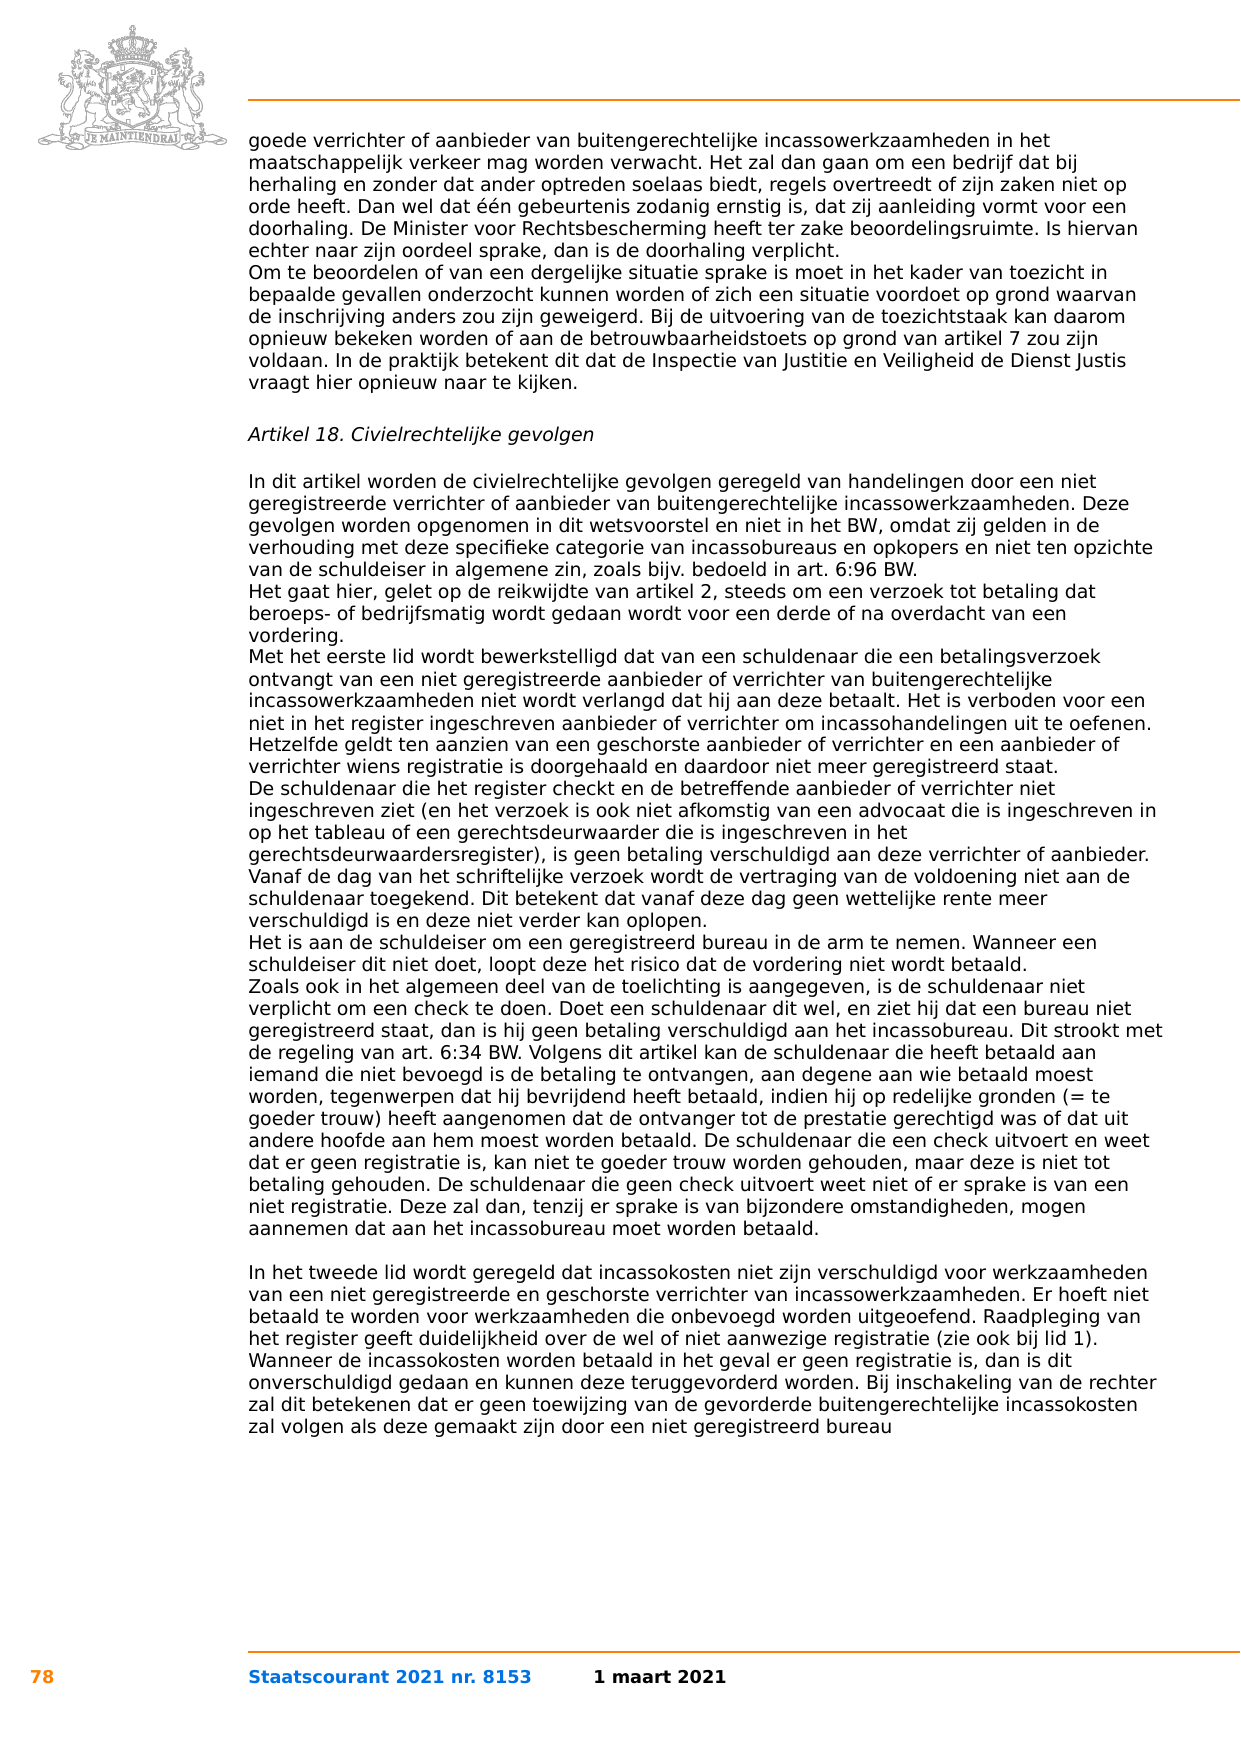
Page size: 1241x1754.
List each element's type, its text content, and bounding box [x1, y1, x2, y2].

subtitle Artikel 18. Civielrechtelijke gevolgen [248, 424, 1163, 446]
text Met het eerste lid wordt bewerkstelligd dat van een schuldenaar die een betalingsverzoek ontvangt van een niet geregistreerde aanbieder of verrichter van buitengerechtelijke incassowerkzaamheden niet wordt verlangd dat hij aan deze betaalt. Het is verboden voor een niet in het register ingeschreven aanbieder of verrichter om incassohandelingen uit te oefenen. Hetzelfde geldt ten aanzien van een geschorste aanbieder of verrichter en een aanbieder of verrichter wiens registratie is doorgehaald en daardoor niet meer geregistreerd staat. [248, 646, 1163, 778]
text Om te beoordelen of van een dergelijke situatie sprake is moet in het kader van toezicht in bepaalde gevallen onderzocht kunnen worden of zich een situatie voordoet op grond waarvan de inschrijving anders zou zijn geweigerd. Bij de uitvoering van de toezichtstaak kan daarom opnieuw bekeken worden of aan de betrouwbaarheidstoets op grond van artikel 7 zou zijn voldaan. In de praktijk betekent dit dat de Inspectie van Justitie en Veiligheid de Dienst Justis vraagt hier opnieuw naar te kijken. [248, 262, 1163, 394]
text goede verrichter of aanbieder van buitengerechtelijke incassowerkzaamheden in het maatschappelijk verkeer mag worden verwacht. Het zal dan gaan om een bedrijf dat bij herhaling en zonder dat ander optreden soelaas biedt, regels overtreedt of zijn zaken niet op orde heeft. Dan wel dat één gebeurtenis zodanig ernstig is, dat zij aanleiding vormt voor een doorhaling. De Minister voor Rechtsbescherming heeft ter zake beoordelingsruimte. Is hiervan echter naar zijn oordeel sprake, dan is de doorhaling verplicht. [248, 130, 1163, 262]
text De schuldenaar die het register checkt en de betreffende aanbieder of verrichter niet ingeschreven ziet (en het verzoek is ook niet afkomstig van een advocaat die is ingeschreven in op het tableau of een gerechtsdeurwaarder die is ingeschreven in het gerechtsdeurwaardersregister), is geen betaling verschuldigd aan deze verrichter of aanbieder. Vanaf de dag van het schriftelijke verzoek wordt de vertraging van de voldoening niet aan de schuldenaar toegekend. Dit betekent dat vanaf deze dag geen wettelijke rente meer verschuldigd is en deze niet verder kan oplopen. [248, 778, 1163, 932]
text Het is aan de schuldeiser om een geregistreerd bureau in de arm te nemen. Wanneer een schuldeiser dit niet doet, loopt deze het risico dat de vordering niet wordt betaald. [248, 932, 1163, 976]
text Zoals ook in het algemeen deel van de toelichting is aangegeven, is de schuldenaar niet verplicht om een check te doen. Doet een schuldenaar dit wel, en ziet hij dat een bureau niet geregistreerd staat, dan is hij geen betaling verschuldigd aan het incassobureau. Dit strookt met de regeling van art. 6:34 BW. Volgens dit artikel kan de schuldenaar die heeft betaald aan iemand die niet bevoegd is de betaling te ontvangen, aan degene aan wie betaald moest worden, tegenwerpen dat hij bevrijdend heeft betaald, indien hij op redelijke gronden (= te goeder trouw) heeft aangenomen dat de ontvanger tot de prestatie gerechtigd was of dat uit andere hoofde aan hem moest worden betaald. De schuldenaar die een check uitvoert en weet dat er geen registratie is, kan niet te goeder trouw worden gehouden, maar deze is niet tot betaling gehouden. De schuldenaar die geen check uitvoert weet niet of er sprake is van een niet registratie. Deze zal dan, tenzij er sprake is van bijzondere omstandigheden, mogen aannemen dat aan het incassobureau moet worden betaald. [248, 976, 1163, 1240]
picture [38, 25, 227, 150]
text In dit artikel worden de civielrechtelijke gevolgen geregeld van handelingen door een niet geregistreerde verrichter of aanbieder van buitengerechtelijke incassowerkzaamheden. Deze gevolgen worden opgenomen in dit wetsvoorstel en niet in het BW, omdat zij gelden in de verhouding met deze specifieke categorie van incassobureaus en opkopers en niet ten opzichte van de schuldeiser in algemene zin, zoals bijv. bedoeld in art. 6:96 BW. [248, 471, 1163, 581]
text In het tweede lid wordt geregeld dat incassokosten niet zijn verschuldigd voor werkzaamheden van een niet geregistreerde en geschorste verrichter van incassowerkzaamheden. Er hoeft niet betaald te worden voor werkzaamheden die onbevoegd worden uitgeoefend. Raadpleging van het register geeft duidelijkheid over de wel of niet aanwezige registratie (zie ook bij lid 1). Wanneer de incassokosten worden betaald in het geval er geen registratie is, dan is dit onverschuldigd gedaan en kunnen deze teruggevorderd worden. Bij inschakeling van de rechter zal dit betekenen dat er geen toewijzing van de gevorderde buitengerechtelijke incassokosten zal volgen als deze gemaakt zijn door een niet geregistreerd bureau [248, 1262, 1163, 1438]
text Het gaat hier, gelet op de reikwijdte van artikel 2, steeds om een verzoek tot betaling dat beroeps- of bedrijfsmatig wordt gedaan wordt voor een derde of na overdacht van een vordering. [248, 581, 1163, 646]
